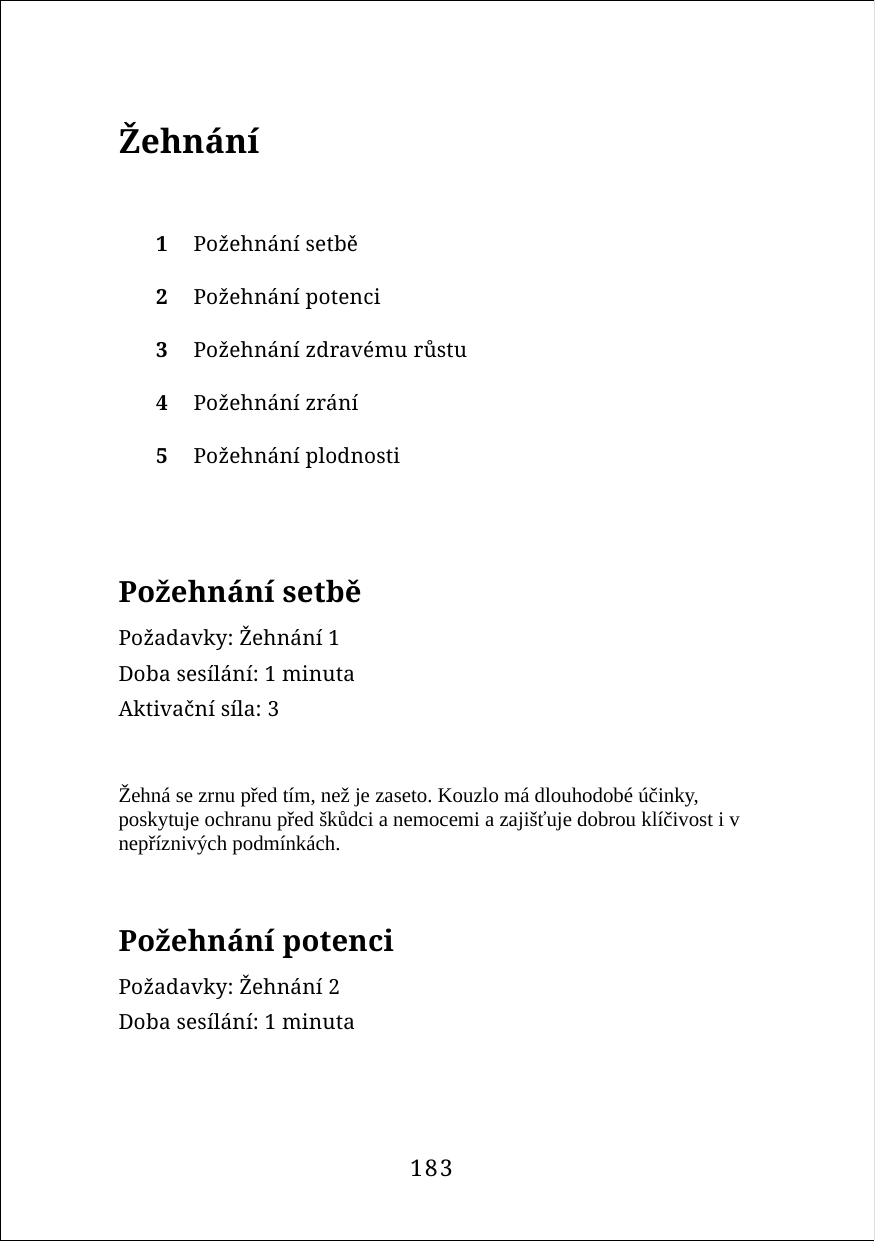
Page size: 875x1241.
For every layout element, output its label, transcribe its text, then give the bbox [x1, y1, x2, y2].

subtitle Požehnání potenci [118, 921, 756, 960]
list Požehnání plodnosti [156, 442, 756, 470]
list Požehnání potenci [156, 282, 756, 310]
text Požadavky: Žehnání 2 Doba sesílání: 1 minuta [118, 972, 756, 1071]
subtitle Požehnání setbě [118, 572, 756, 611]
text Žehná se zrnu před tím, než je zaseto. Kouzlo má dlouhodobé účinky, poskytuje ochranu před škůdci a nemocemi a zajišťuje dobrou klíčivost i v nepříznivých podmínkách. [118, 783, 756, 855]
text Požadavky: Žehnání 1 Doba sesílání: 1 minuta Aktivační síla: 3 [118, 623, 756, 758]
list Požehnání zdravému růstu [156, 335, 756, 363]
list Požehnání setbě [156, 229, 756, 257]
list Požehnání zrání [156, 388, 756, 417]
subtitle Žehnání [118, 118, 756, 164]
